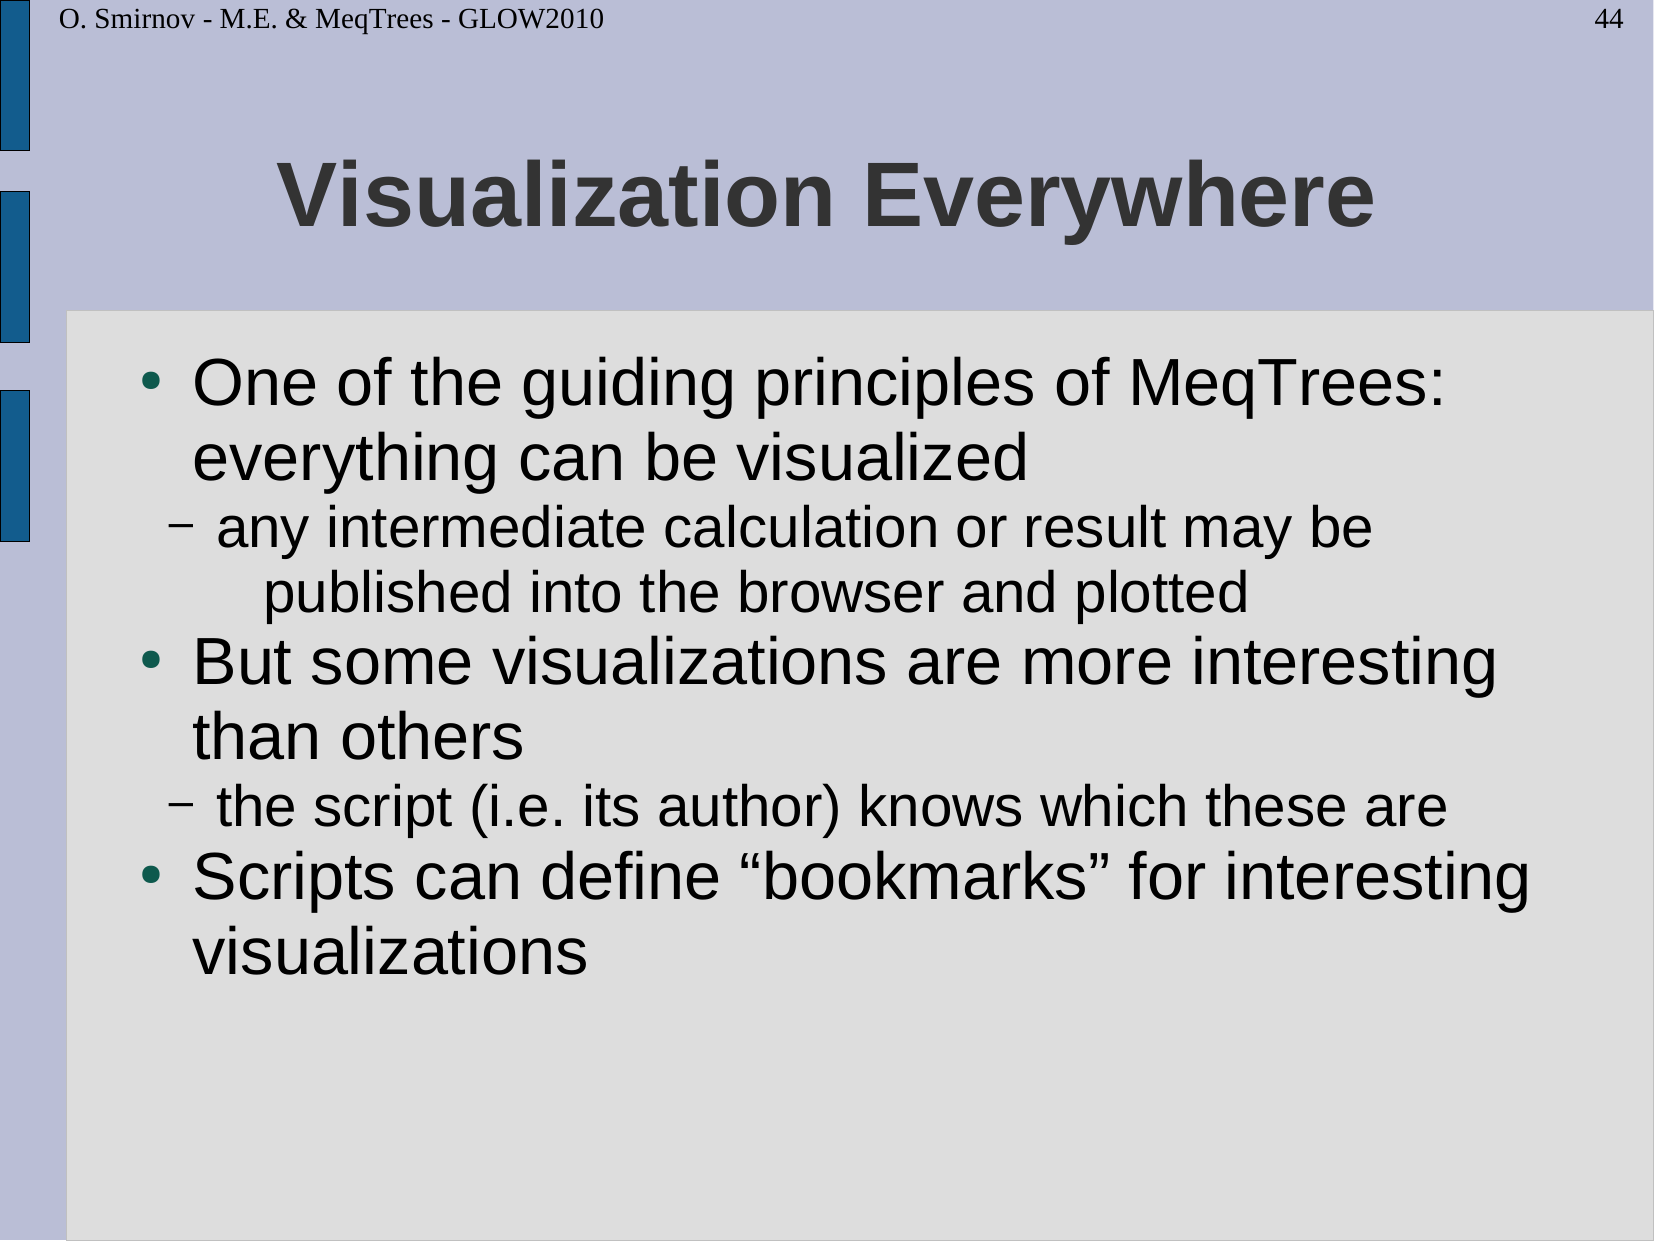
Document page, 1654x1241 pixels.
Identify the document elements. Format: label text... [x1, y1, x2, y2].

list One of the guiding principles of MeqTrees: everything can be visualized any intermediate calculation or result may be published into the browser and plotted But some visualizations are more interesting than others the script (i.e. its author) knows which these are Scripts can define “bookmarks” for interesting visualizations [121, 344, 1534, 1164]
title Visualization Everywhere [121, 91, 1534, 299]
